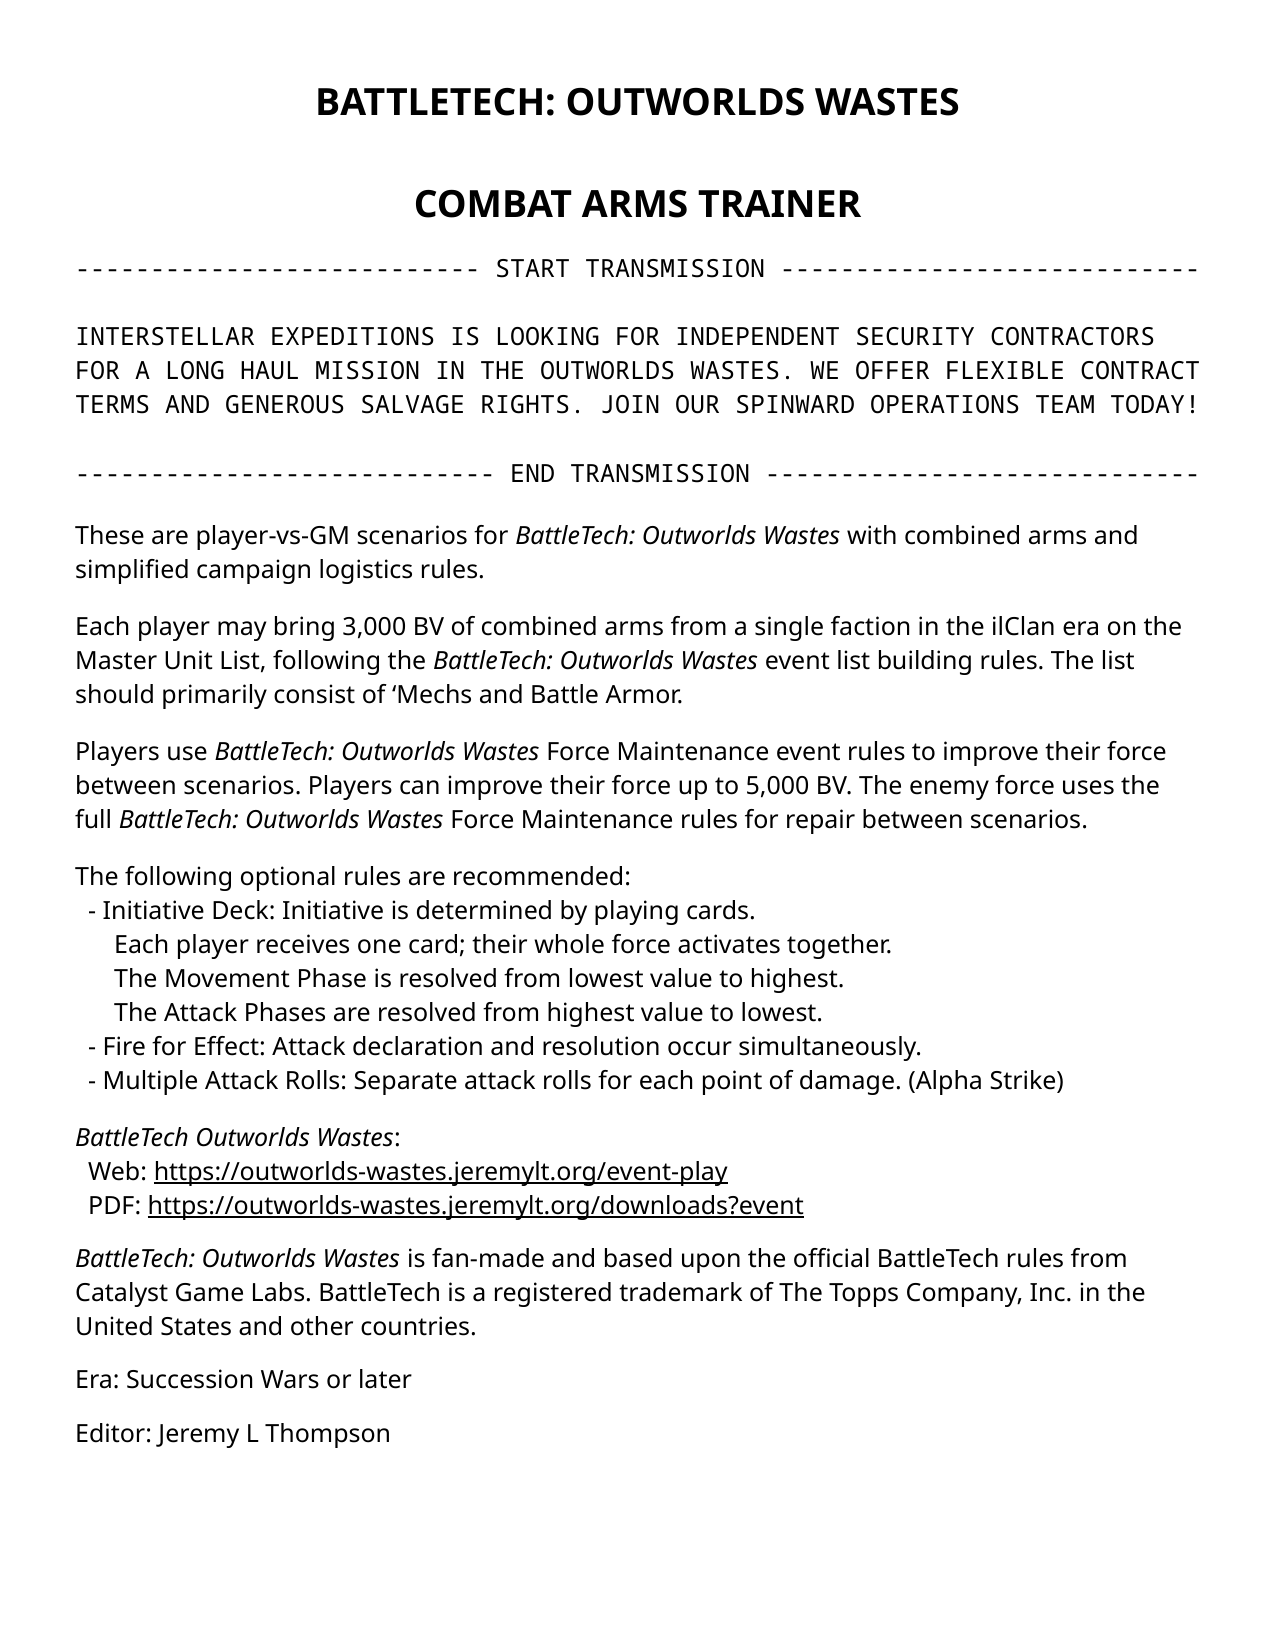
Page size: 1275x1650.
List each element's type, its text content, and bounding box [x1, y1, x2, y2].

text --------------------------- START TRANSMISSION ---------------------------- [75, 251, 1200, 285]
text Era: Succession Wars or later [75, 1362, 1200, 1396]
text Each player receives one card; their whole force activates together. [75, 926, 1200, 961]
text BATTLETECH: OUTWORLDS WASTES [75, 75, 1200, 126]
text ---------------------------- END TRANSMISSION ----------------------------- [75, 421, 1200, 489]
text PDF: https://outworlds-wastes.jeremylt.org/downloads?event [75, 1188, 1200, 1222]
text Editor: Jeremy L Thompson [75, 1415, 1200, 1449]
text Each player may bring 3,000 BV of combined arms from a single faction in the ilClan era on the Master Unit List, following the BattleTech: Outworlds Wastes event list building rules. The list should primarily consist of ‘Mechs and Battle Armor. [75, 608, 1200, 711]
subtitle COMBAT ARMS TRAINER [75, 126, 1200, 228]
text - Initiative Deck: Initiative is determined by playing cards. [75, 892, 1200, 926]
text The Movement Phase is resolved from lowest value to highest. [75, 961, 1200, 994]
text BattleTech Outworlds Wastes: [75, 1119, 1200, 1153]
text The Attack Phases are resolved from highest value to lowest. [75, 994, 1200, 1029]
text - Fire for Effect: Attack declaration and resolution occur simultaneously. [75, 1029, 1200, 1063]
text INTERSTELLAR EXPEDITIONS IS LOOKING FOR INDEPENDENT SECURITY CONTRACTORS FOR A LONG HAUL MISSION IN THE OUTWORLDS WASTES. WE OFFER FLEXIBLE CONTRACT TERMS AND GENEROUS SALVAGE RIGHTS. JOIN OUR SPINWARD OPERATIONS TEAM TODAY! [75, 285, 1200, 421]
text These are player-vs-GM scenarios for BattleTech: Outworlds Wastes with combined arms and simplified campaign logistics rules. [75, 518, 1200, 586]
text - Multiple Attack Rolls: Separate attack rolls for each point of damage. (Alpha Strike) [75, 1063, 1200, 1097]
text The following optional rules are recommended: [75, 858, 1200, 892]
text BattleTech: Outworlds Wastes is fan-made and based upon the official BattleTech rules from Catalyst Game Labs. BattleTech is a registered trademark of The Topps Company, Inc. in the United States and other countries. [75, 1241, 1200, 1343]
text Web: https://outworlds-wastes.jeremylt.org/event-play [75, 1153, 1200, 1188]
text Players use BattleTech: Outworlds Wastes Force Maintenance event rules to improve their force between scenarios. Players can improve their force up to 5,000 BV. The enemy force uses the full BattleTech: Outworlds Wastes Force Maintenance rules for repair between scenarios. [75, 733, 1200, 836]
